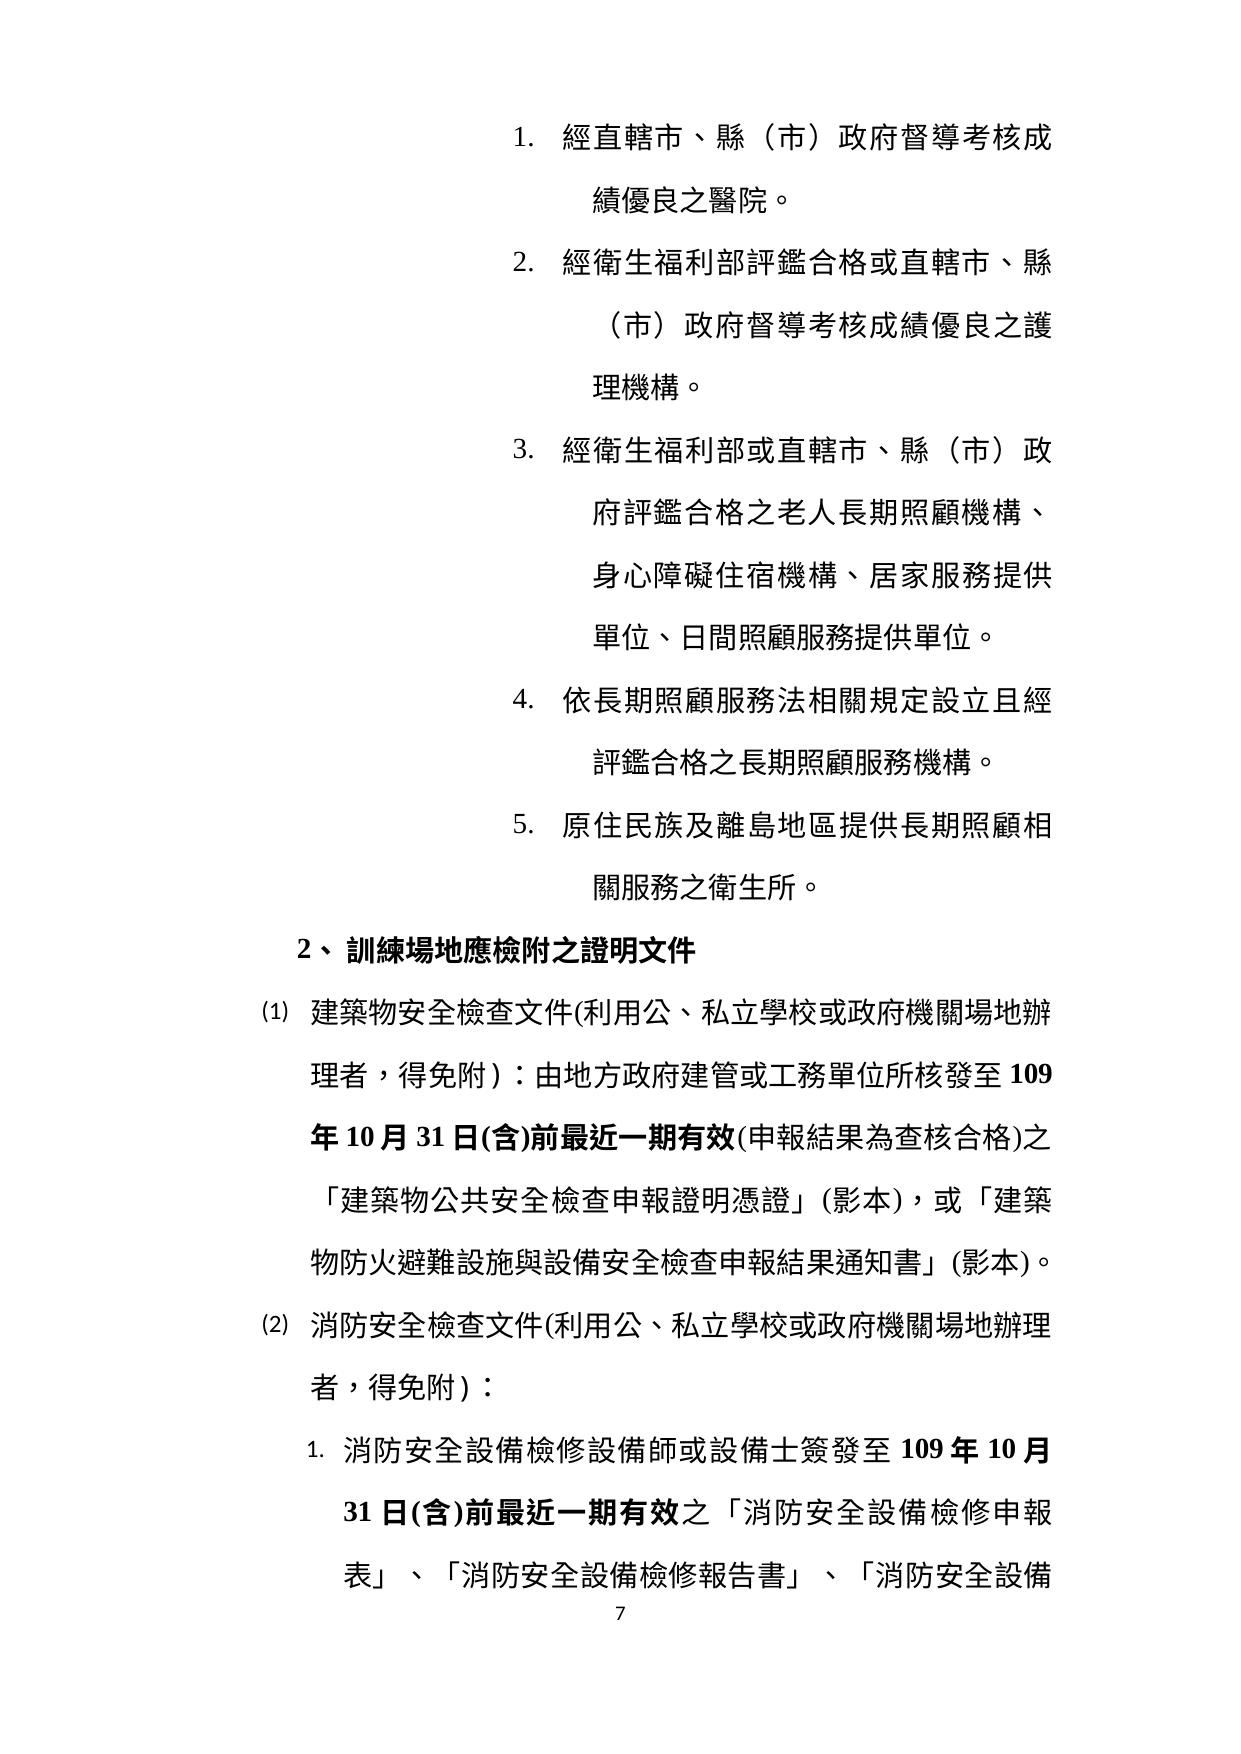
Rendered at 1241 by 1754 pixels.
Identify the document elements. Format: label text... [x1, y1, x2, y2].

list 原住民族及離島地區提供長期照顧相關服務之衛生所。 [512, 782, 1053, 907]
list 消防安全設備檢修設備師或設備士簽發至109年10月31日(含)前最近一期有效之「消防安全設備檢修申報表」、「消防安全設備檢修報告書」、「消防安全設備 [306, 1407, 1053, 1594]
list 消防安全檢查文件(利用公、私立學校或政府機關場地辦理者，得免附)： [261, 1282, 1053, 1407]
list 經衛生福利部評鑑合格或直轄市、縣（市）政府督導考核成績優良之護理機構。 [512, 219, 1053, 407]
list 經直轄市、縣（市）政府督導考核成績優良之醫院。 [512, 94, 1053, 219]
list 依長期照顧服務法相關規定設立且經評鑑合格之長期照顧服務機構。 [512, 657, 1053, 782]
list 訓練場地應檢附之證明文件 [297, 907, 1053, 969]
list 建築物安全檢查文件(利用公、私立學校或政府機關場地辦理者，得免附)：由地方政府建管或工務單位所核發至109年10月31日(含)前最近一期有效(申報結果為查核合格)之「建築物公共安全檢查申報證明憑證」(影本)，或「建築物防火避難設施與設備安全檢查申報結果通知書」(影本)。 [261, 969, 1053, 1282]
list 經衛生福利部或直轄市、縣（市）政府評鑑合格之老人長期照顧機構、身心障礙住宿機構、居家服務提供單位、日間照顧服務提供單位。 [512, 407, 1053, 657]
